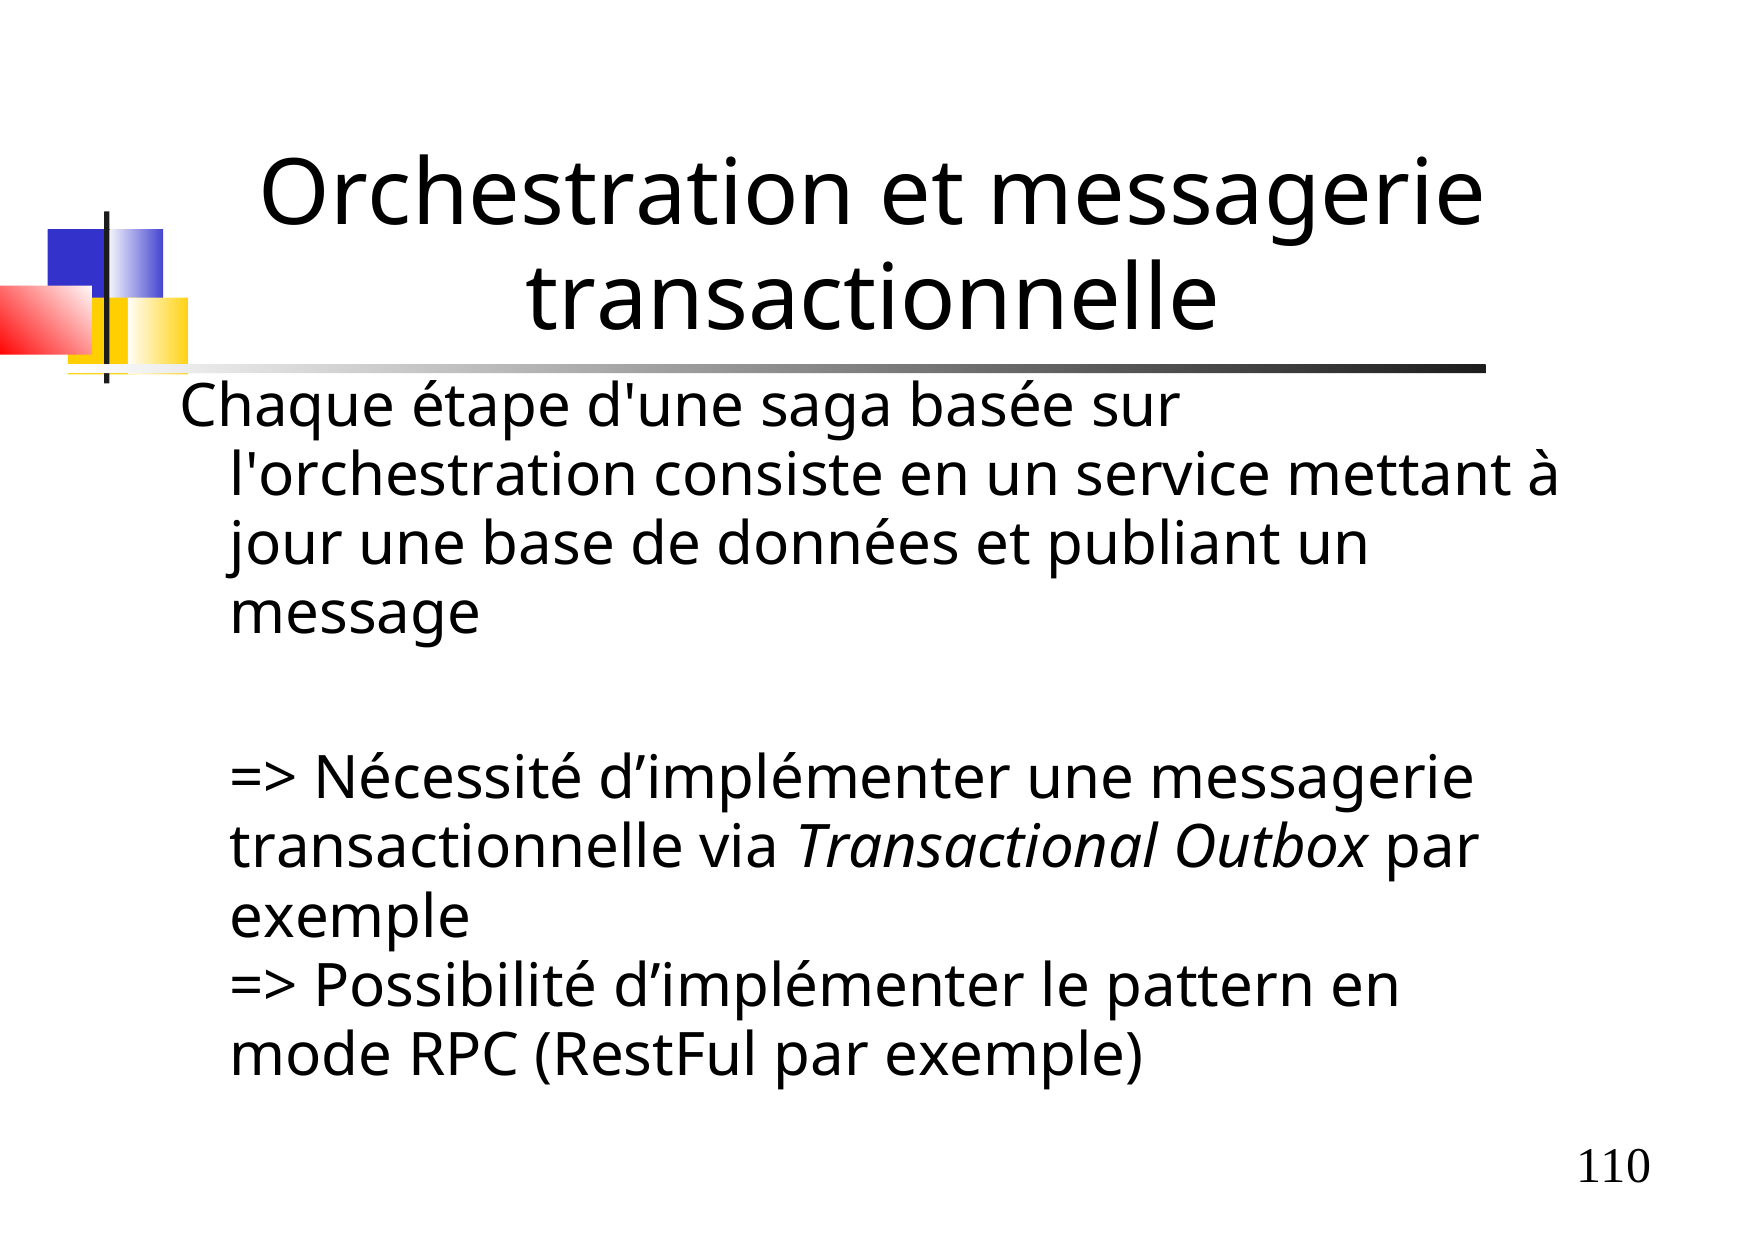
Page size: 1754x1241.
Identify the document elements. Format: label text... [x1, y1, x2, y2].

title Orchestration et messagerie transactionnelle [179, 139, 1567, 351]
list Chaque étape d'une saga basée sur l'orchestration consiste en un service mettant à jour une base de données et publiant un message => Nécessité d’implémenter une messagerie transactionnelle via Transactional Outbox par exemple => Possibilité d’implémenter le pattern en mode RPC (RestFul par exemple) [179, 371, 1567, 1091]
